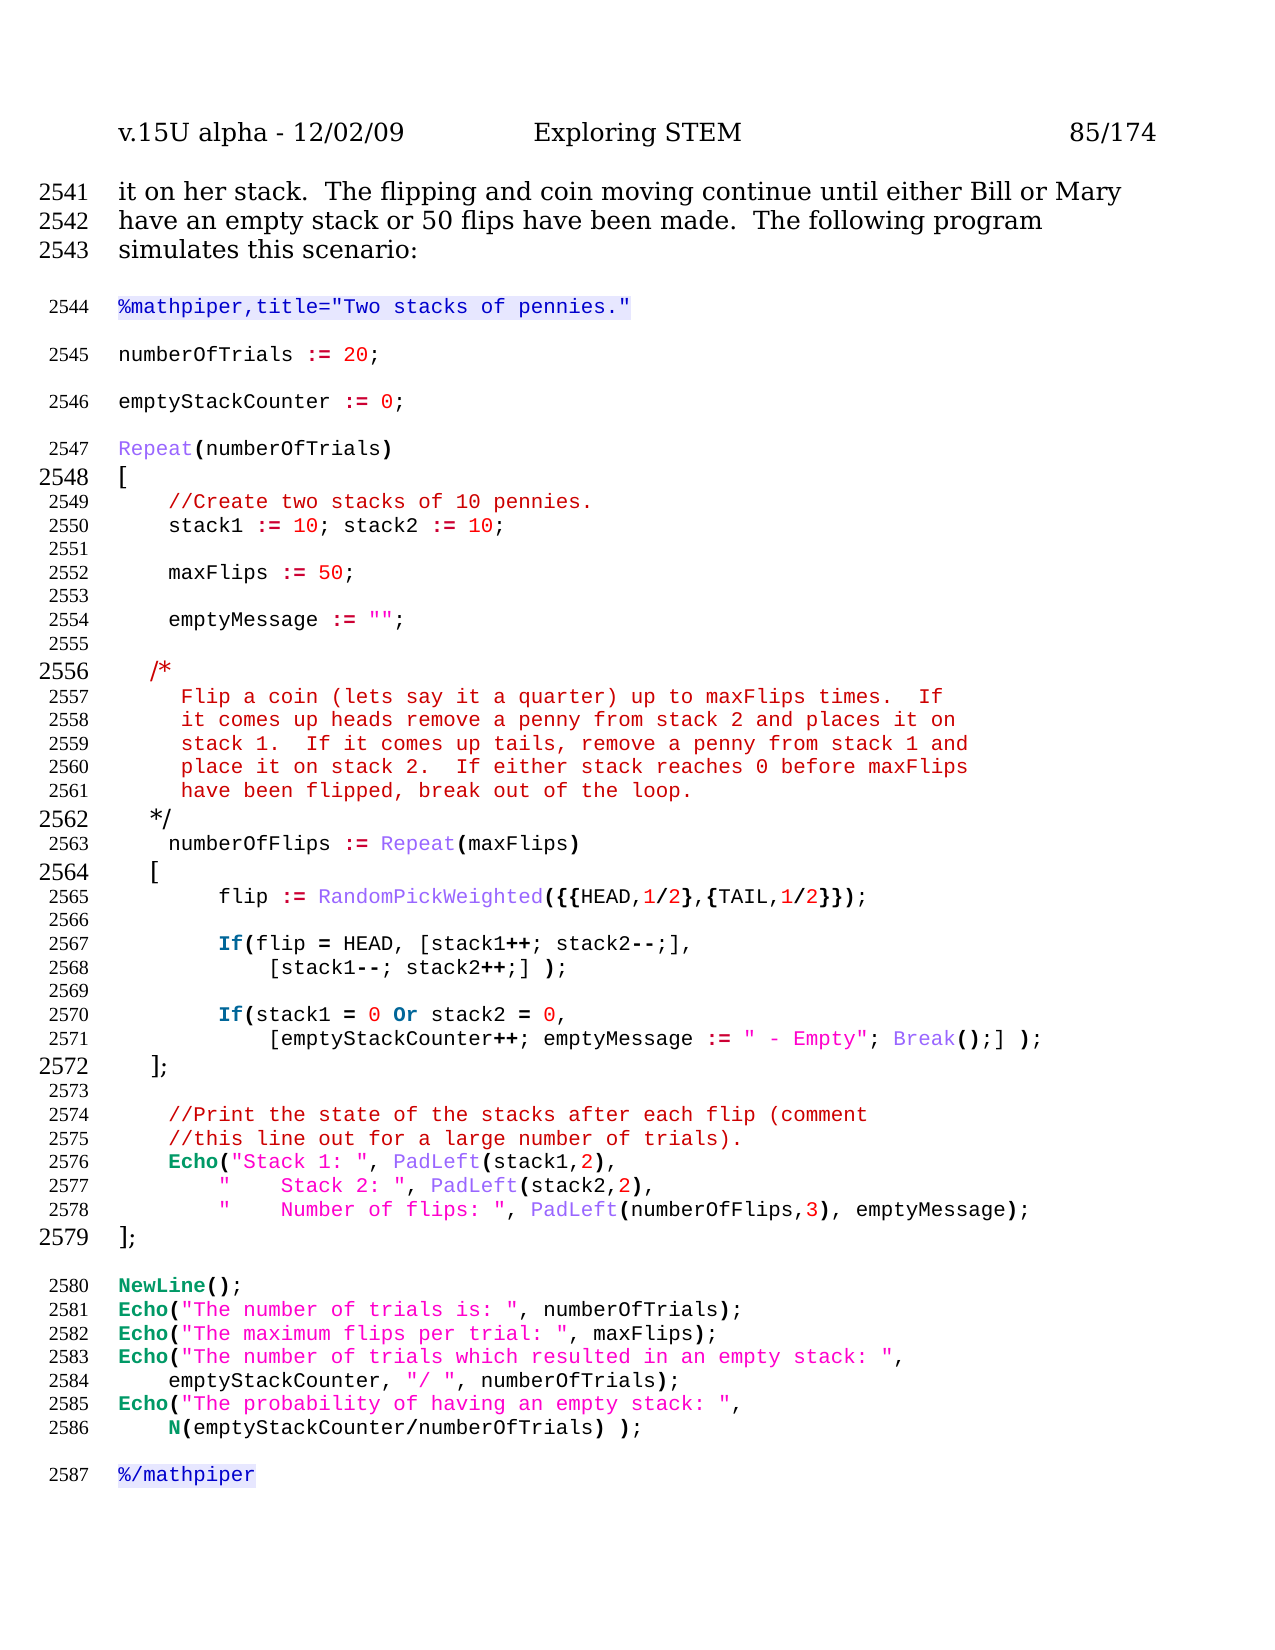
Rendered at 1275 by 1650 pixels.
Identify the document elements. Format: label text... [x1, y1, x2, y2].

text emptyMessage := ""; [118, 609, 1157, 633]
text //this line out for a large number of trials). [118, 1128, 1157, 1151]
text stack 1. If it comes up tails, remove a penny from stack 1 and [118, 733, 1157, 757]
text Echo("Stack 1: ", PadLeft(stack1,2), [118, 1151, 1157, 1175]
text Echo("The number of trials is: ", numberOfTrials); [118, 1299, 1157, 1322]
text Echo("The maximum flips per trial: ", maxFlips); [118, 1322, 1157, 1346]
text flip := RandomPickWeighted({{HEAD,1/2},{TAIL,1/2}}); [118, 886, 1157, 909]
text If(stack1 = 0 Or stack2 = 0, [118, 1004, 1157, 1028]
text N(emptyStackCounter/numberOfTrials) ); [118, 1417, 1157, 1441]
text %mathpiper,title="Two stacks of pennies." [118, 296, 1157, 320]
text Echo("The number of trials which resulted in an empty stack: ", [118, 1346, 1157, 1370]
text maxFlips := 50; [118, 562, 1157, 586]
text emptyStackCounter := 0; [118, 391, 1157, 414]
text NewLine(); [118, 1275, 1157, 1299]
text it on her stack. The flipping and coin moving continue until either Bill or Mary have an empty stack or 50 flips have been made. The following program simulates this scenario: [118, 177, 1157, 264]
text have been flipped, break out of the loop. [118, 780, 1157, 804]
text Repeat(numberOfTrials) [118, 438, 1157, 462]
text */ [118, 804, 1157, 833]
text Flip a coin (lets say it a quarter) up to maxFlips times. If [118, 686, 1157, 709]
text //Print the state of the stacks after each flip (comment [118, 1104, 1157, 1128]
text [stack1--; stack2++;] ); [118, 957, 1157, 980]
text emptyStackCounter, "/ ", numberOfTrials); [118, 1370, 1157, 1393]
text numberOfTrials := 20; [118, 343, 1157, 367]
text Echo("The probability of having an empty stack: ", [118, 1393, 1157, 1417]
text stack1 := 10; stack2 := 10; [118, 514, 1157, 538]
text If(flip = HEAD, [stack1++; stack2--;], [118, 933, 1157, 957]
text it comes up heads remove a penny from stack 2 and places it on [118, 709, 1157, 733]
text numberOfFlips := Repeat(maxFlips) [118, 833, 1157, 857]
text /* [118, 656, 1157, 686]
text [ [118, 462, 1157, 491]
text place it on stack 2. If either stack reaches 0 before maxFlips [118, 757, 1157, 780]
text ]; [118, 1051, 1157, 1081]
text [emptyStackCounter++; emptyMessage := " - Empty"; Break();] ); [118, 1028, 1157, 1051]
text " Stack 2: ", PadLeft(stack2,2), [118, 1175, 1157, 1199]
text ]; [118, 1222, 1157, 1252]
text " Number of flips: ", PadLeft(numberOfFlips,3), emptyMessage); [118, 1199, 1157, 1222]
text %/mathpiper [118, 1464, 1157, 1488]
text //Create two stacks of 10 pennies. [118, 491, 1157, 514]
text [ [118, 857, 1157, 886]
